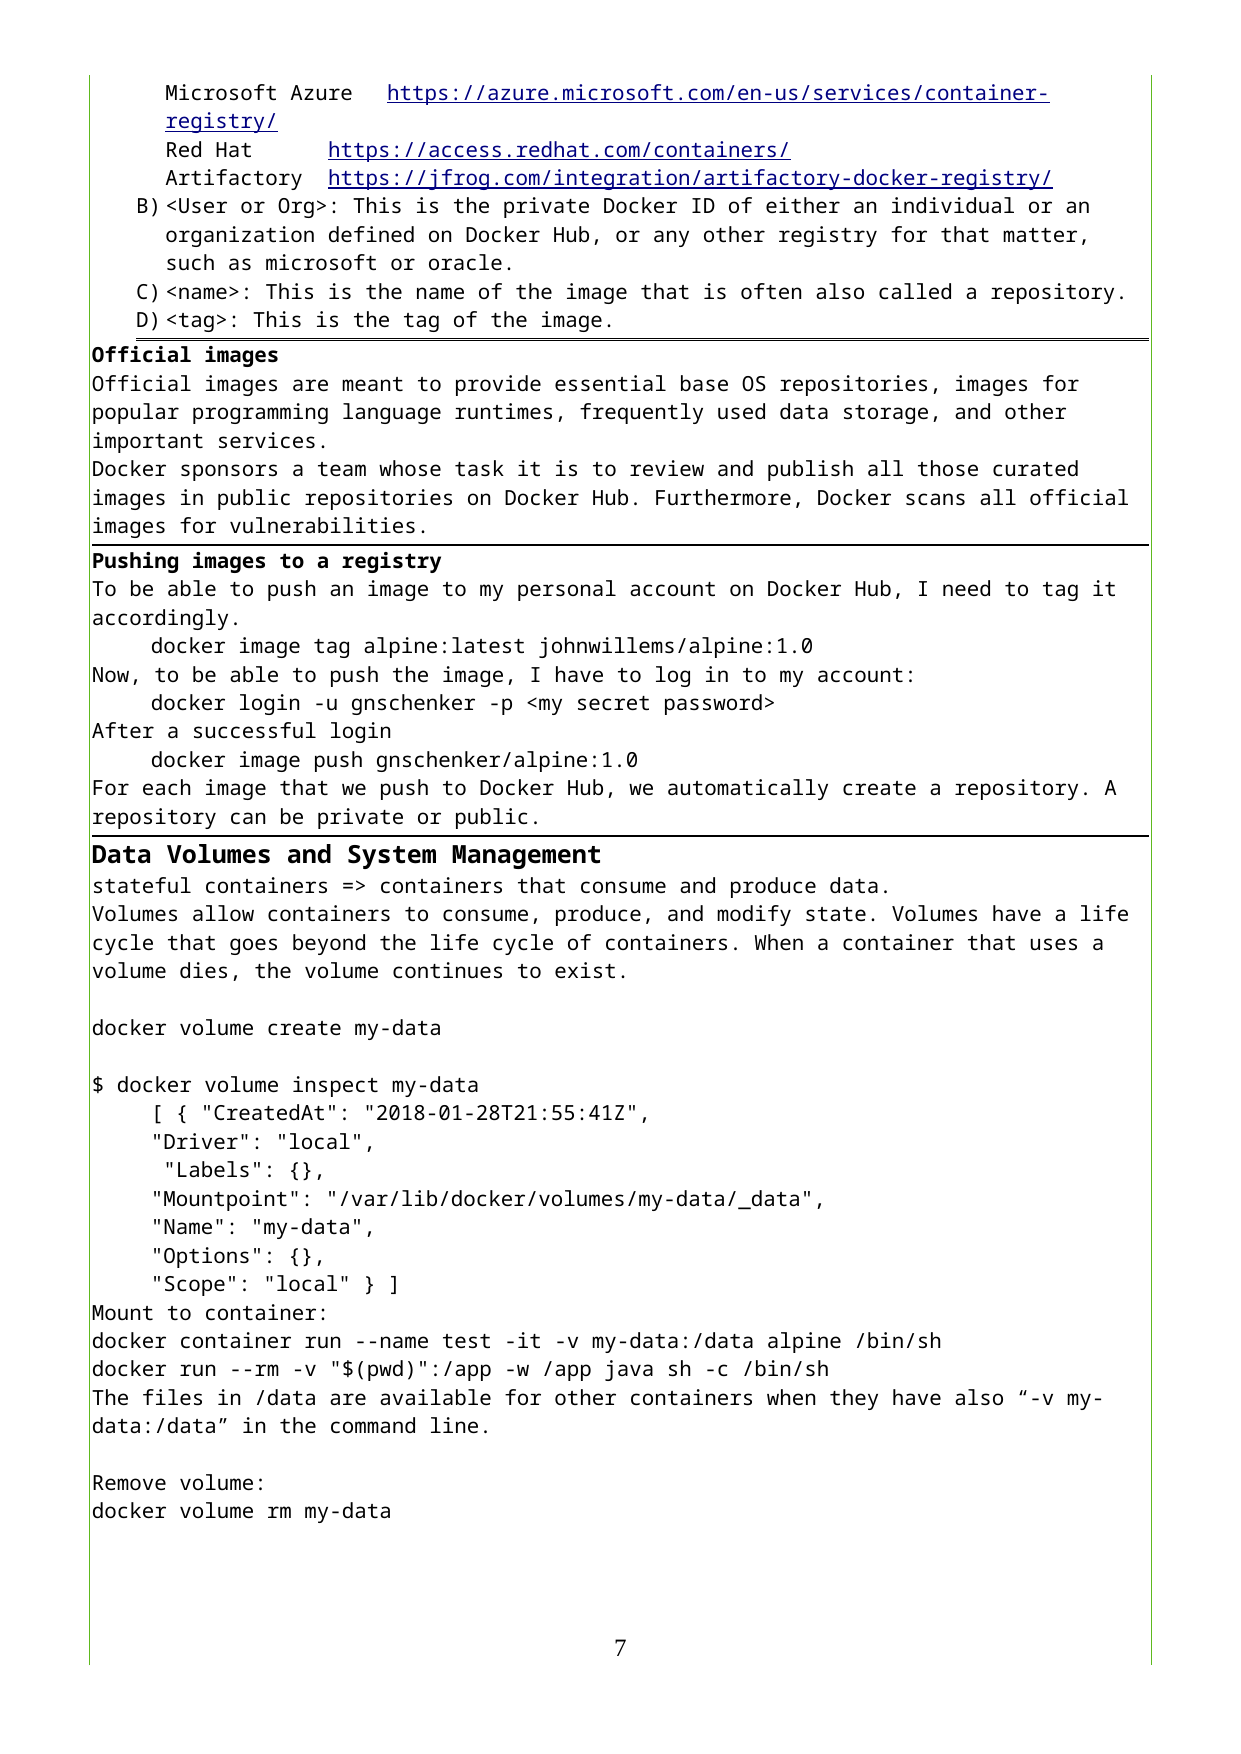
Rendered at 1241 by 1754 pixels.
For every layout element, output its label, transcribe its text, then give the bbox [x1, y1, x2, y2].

text Mount to container: [92, 1298, 1149, 1326]
text "Driver": "local", [92, 1127, 1149, 1155]
text docker image push gnschenker/alpine:1.0 [92, 745, 1149, 773]
text To be able to push an image to my personal account on Docker Hub, I need to tag it accordingly. [92, 574, 1149, 631]
text [ { "CreatedAt": "2018-01-28T21:55:41Z", [92, 1098, 1149, 1127]
list <tag>: This is the tag of the image. [136, 305, 1149, 338]
text After a successful login [92, 717, 1149, 745]
text Now, to be able to push the image, I have to log in to my account: [92, 660, 1149, 688]
text docker image tag alpine:latest johnwillems/alpine:1.0 [92, 631, 1149, 660]
list <name>: This is the name of the image that is often also called a repository. [136, 277, 1149, 305]
text Docker sponsors a team whose task it is to review and publish all those curated images in public repositories on Docker Hub. Furthermore, Docker scans all official images for vulnerabilities. [92, 454, 1149, 544]
text "Labels": {}, [92, 1155, 1149, 1184]
text "Mountpoint": "/var/lib/docker/volumes/my-data/_data", [92, 1184, 1149, 1212]
text Volumes allow containers to consume, produce, and modify state. Volumes have a life cycle that goes beyond the life cycle of containers. When a container that uses a volume dies, the volume continues to exist. [92, 899, 1149, 985]
text The files in /data are available for other containers when they have also “-v my-data:/data” in the command line. [92, 1383, 1149, 1440]
text For each image that we push to Docker Hub, we automatically create a repository. A repository can be private or public. [92, 773, 1149, 835]
list Red Hat https://access.redhat.com/containers/ [136, 135, 1149, 163]
list Microsoft Azure https://azure.microsoft.com/en-us/services/container-registry/ [136, 78, 1149, 135]
text $ docker volume inspect my-data [92, 1070, 1149, 1098]
text stateful containers => containers that consume and produce data. [92, 871, 1149, 899]
text Remove volume: [92, 1468, 1149, 1497]
list Artifactory https://jfrog.com/integration/artifactory-docker-registry/ [136, 163, 1149, 192]
text "Name": "my-data", [92, 1212, 1149, 1241]
text "Scope": "local" } ] [92, 1269, 1149, 1298]
text docker login -u gnschenker -p <my secret password> [92, 688, 1149, 717]
text "Options": {}, [92, 1241, 1149, 1269]
text Official images are meant to provide essential base OS repositories, images for popular programming language runtimes, frequently used data storage, and other important services. [92, 369, 1149, 454]
text docker container run --name test -it -v my-data:/data alpine /bin/sh [92, 1326, 1149, 1354]
text docker volume create my-data [92, 1013, 1149, 1042]
text Official images [92, 340, 1149, 369]
text Pushing images to a registry [92, 546, 1149, 574]
text docker volume rm my-data [92, 1497, 1149, 1525]
text docker run --rm -v "$(pwd)":/app -w /app java sh -c /bin/sh [92, 1354, 1149, 1383]
list <User or Org>: This is the private Docker ID of either an individual or an organization defined on Docker Hub, or any other registry for that matter, such as microsoft or oracle. [136, 192, 1149, 277]
text Data Volumes and System Management [92, 837, 1149, 871]
